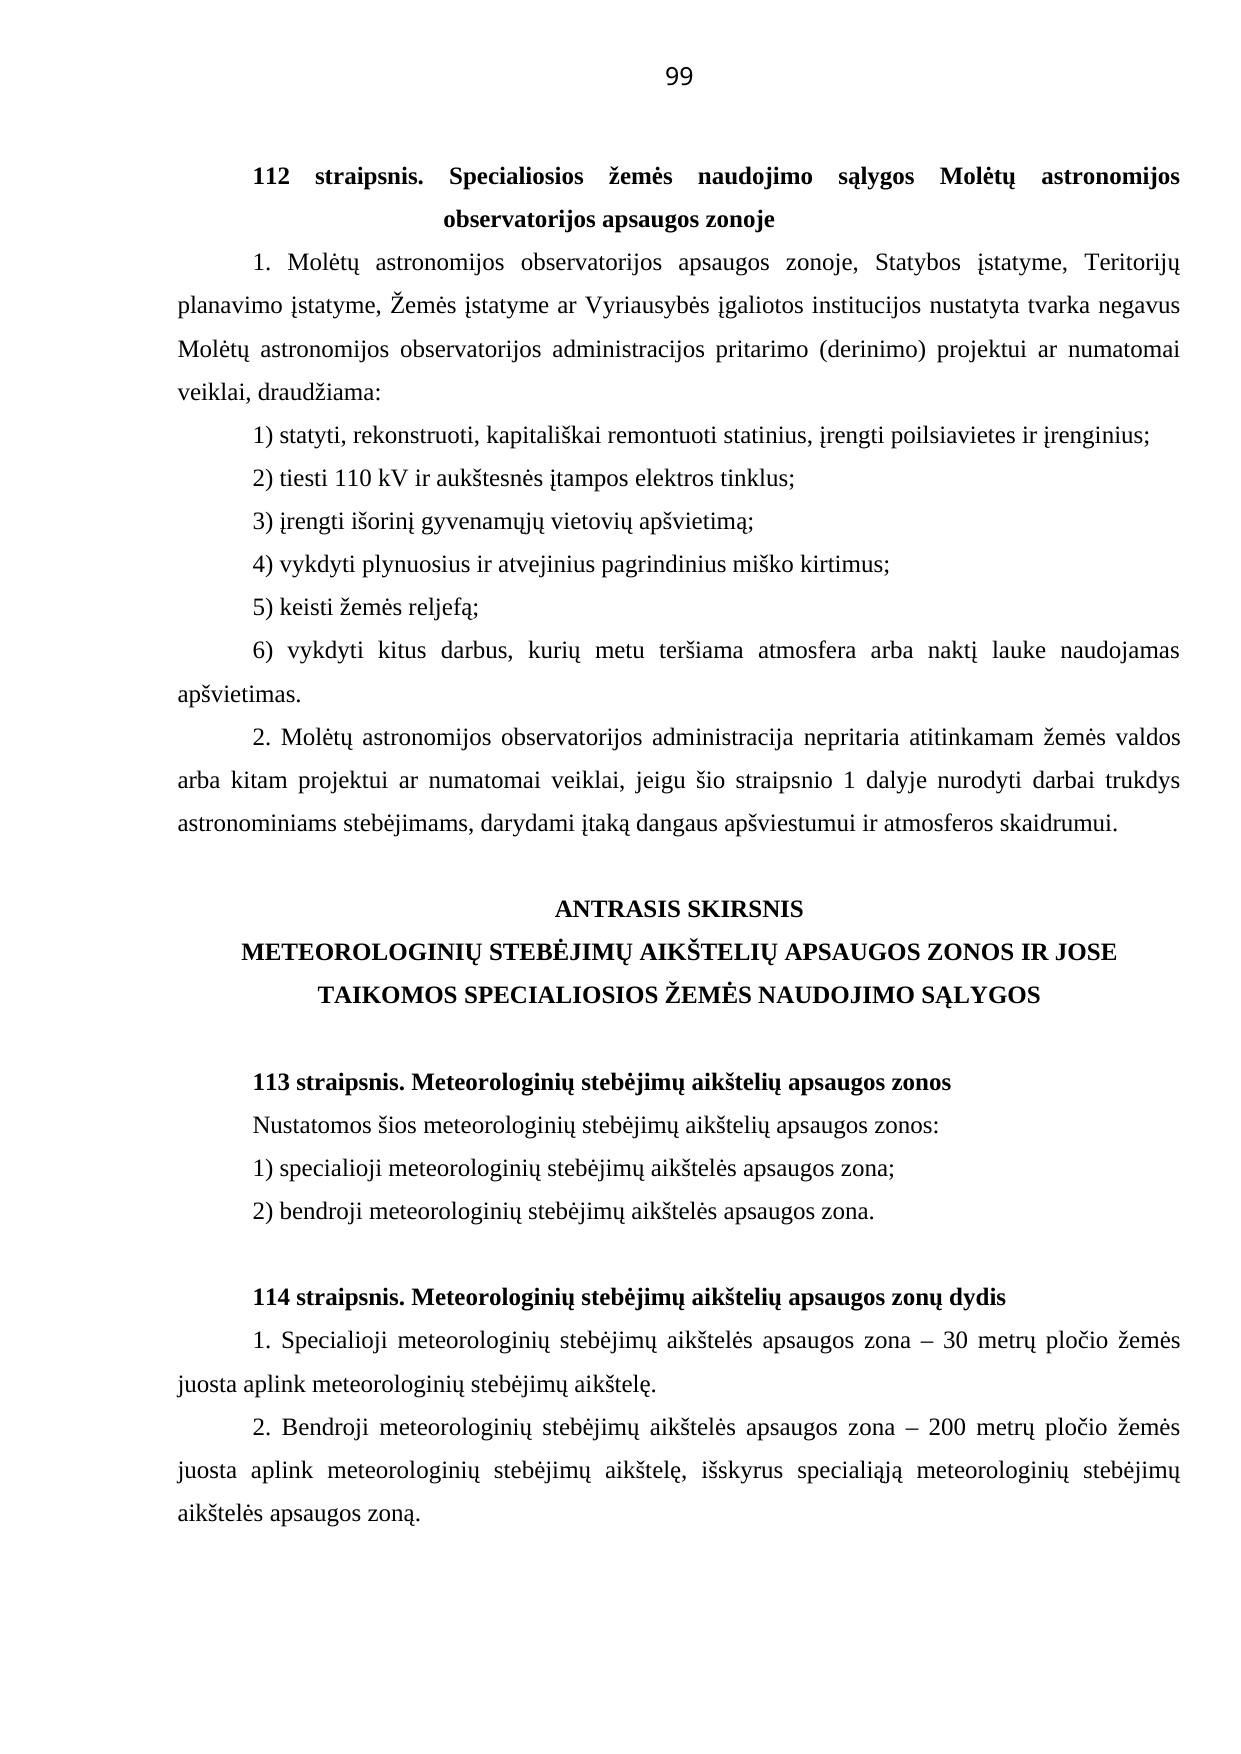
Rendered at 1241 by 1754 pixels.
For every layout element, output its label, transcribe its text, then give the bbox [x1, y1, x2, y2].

text 2. Molėtų astronomijos observatorijos administracija nepritaria atitinkamam žemės valdos arba kitam projektui ar numatomai veiklai, jeigu šio straipsnio 1 dalyje nurodyti darbai trukdys astronominiams stebėjimams, darydami įtaką dangaus apšviestumui ir atmosferos skaidrumui. [177, 722, 1181, 837]
text 112 straipsnis. Specialiosios žemės naudojimo sąlygos Molėtų astronomijos observatorijos apsaugos zonoje [252, 161, 1181, 233]
text 1. Specialioji meteorologinių stebėjimų aikštelės apsaugos zona – 30 metrų pločio žemės juosta aplink meteorologinių stebėjimų aikštelę. [177, 1326, 1181, 1397]
text 113 straipsnis. Meteorologinių stebėjimų aikštelių apsaugos zonos [177, 1067, 1181, 1096]
text Nustatomos šios meteorologinių stebėjimų aikštelių apsaugos zonos: [177, 1110, 1181, 1139]
text ANTRASIS SKIRSNIS [177, 894, 1181, 923]
text 1. Molėtų astronomijos observatorijos apsaugos zonoje, Statybos įstatyme, Teritorijų planavimo įstatyme, Žemės įstatyme ar Vyriausybės įgaliotos institucijos nustatyta tvarka negavus Molėtų astronomijos observatorijos administracijos pritarimo (derinimo) projektui ar numatomai veiklai, draudžiama: [177, 247, 1181, 406]
text METEOROLOGINIŲ STEBĖJIMŲ AIKŠTELIŲ APSAUGOS ZONOS IR JOSE TAIKOMOS SPECIALIOSIOS ŽEMĖS NAUDOJIMO SĄLYGOS [177, 937, 1181, 1009]
text 2) tiesti 110 kV ir aukštesnės įtampos elektros tinklus; [177, 463, 1181, 492]
text 1) specialioji meteorologinių stebėjimų aikštelės apsaugos zona; [177, 1153, 1181, 1182]
text 2) bendroji meteorologinių stebėjimų aikštelės apsaugos zona. [177, 1196, 1181, 1225]
text 6) vykdyti kitus darbus, kurių metu teršiama atmosfera arba naktį lauke naudojamas apšvietimas. [177, 636, 1181, 707]
text 4) vykdyti plynuosius ir atvejinius pagrindinius miško kirtimus; [177, 549, 1181, 578]
text 2. Bendroji meteorologinių stebėjimų aikštelės apsaugos zona – 200 metrų pločio žemės juosta aplink meteorologinių stebėjimų aikštelę, išskyrus specialiąją meteorologinių stebėjimų aikštelės apsaugos zoną. [177, 1412, 1181, 1527]
text 5) keisti žemės reljefą; [177, 592, 1181, 621]
text 3) įrengti išorinį gyvenamųjų vietovių apšvietimą; [177, 506, 1181, 535]
text 114 straipsnis. Meteorologinių stebėjimų aikštelių apsaugos zonų dydis [177, 1282, 1181, 1311]
text 1) statyti, rekonstruoti, kapitališkai remontuoti statinius, įrengti poilsiavietes ir įrenginius; [177, 420, 1181, 449]
